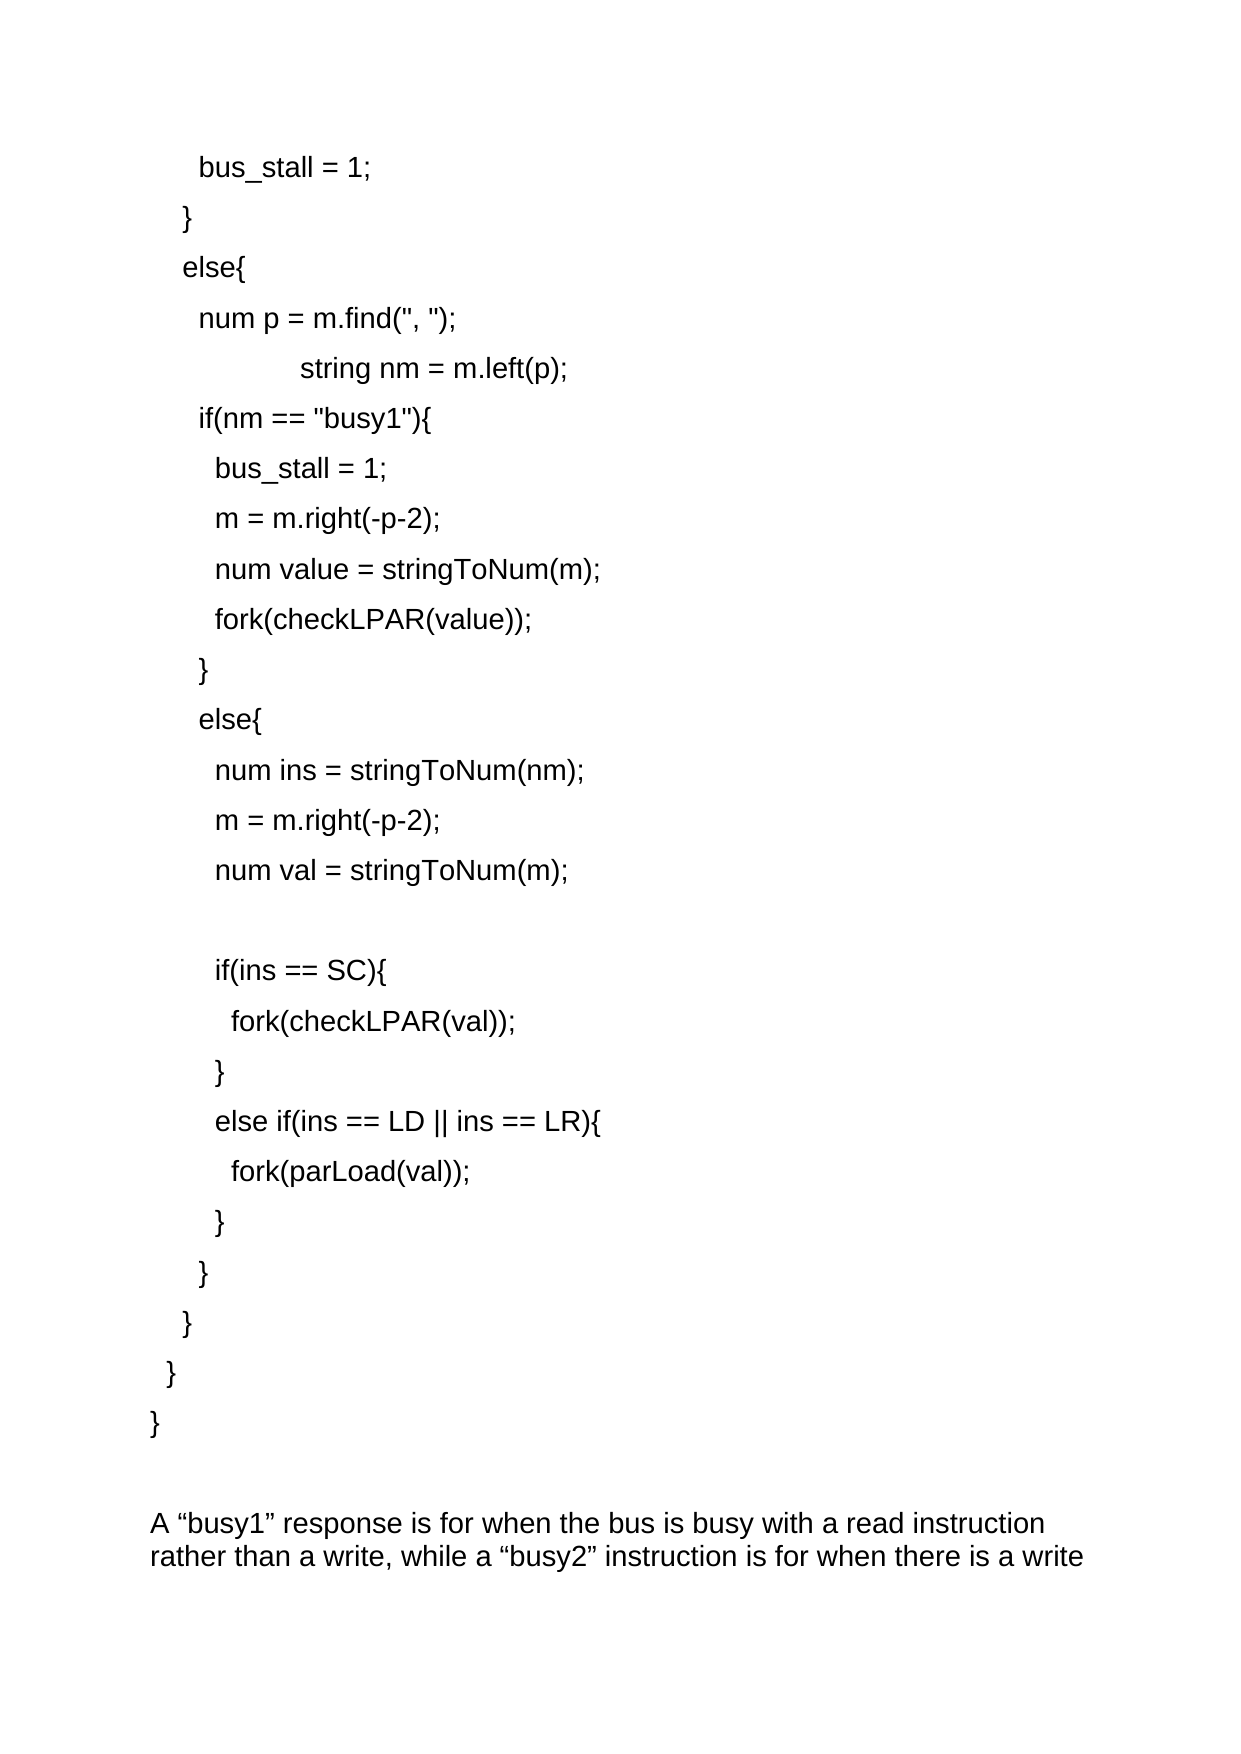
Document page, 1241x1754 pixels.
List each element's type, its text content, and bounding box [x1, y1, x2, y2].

text } [150, 1355, 1090, 1388]
text bus_stall = 1; [150, 451, 1090, 485]
text } [150, 1305, 1090, 1338]
text num p = m.find(", "); [150, 301, 1090, 334]
text fork(parLoad(val)); [150, 1154, 1090, 1188]
text A “busy1” response is for when the bus is busy with a read instruction rather than a write, while a “busy2” instruction is for when there is a write [150, 1506, 1090, 1573]
text m = m.right(-p-2); [150, 501, 1090, 535]
text num value = stringToNum(m); [150, 552, 1090, 585]
text if(nm == "busy1"){ [150, 401, 1090, 434]
text } [150, 1204, 1090, 1238]
text fork(checkLPAR(val)); [150, 1003, 1090, 1037]
text } [150, 1254, 1090, 1288]
text num val = stringToNum(m); [150, 853, 1090, 886]
text else if(ins == LD || ins == LR){ [150, 1104, 1090, 1137]
text else{ [150, 250, 1090, 284]
text m = m.right(-p-2); [150, 803, 1090, 836]
text fork(checkLPAR(value)); [150, 602, 1090, 635]
text bus_stall = 1; [150, 150, 1090, 183]
text } [150, 1054, 1090, 1087]
text num ins = stringToNum(nm); [150, 752, 1090, 786]
text else{ [150, 702, 1090, 736]
text string nm = m.left(p); [150, 351, 1090, 384]
text } [150, 1405, 1090, 1439]
text } [150, 652, 1090, 686]
text } [150, 200, 1090, 234]
text if(ins == SC){ [150, 953, 1090, 987]
